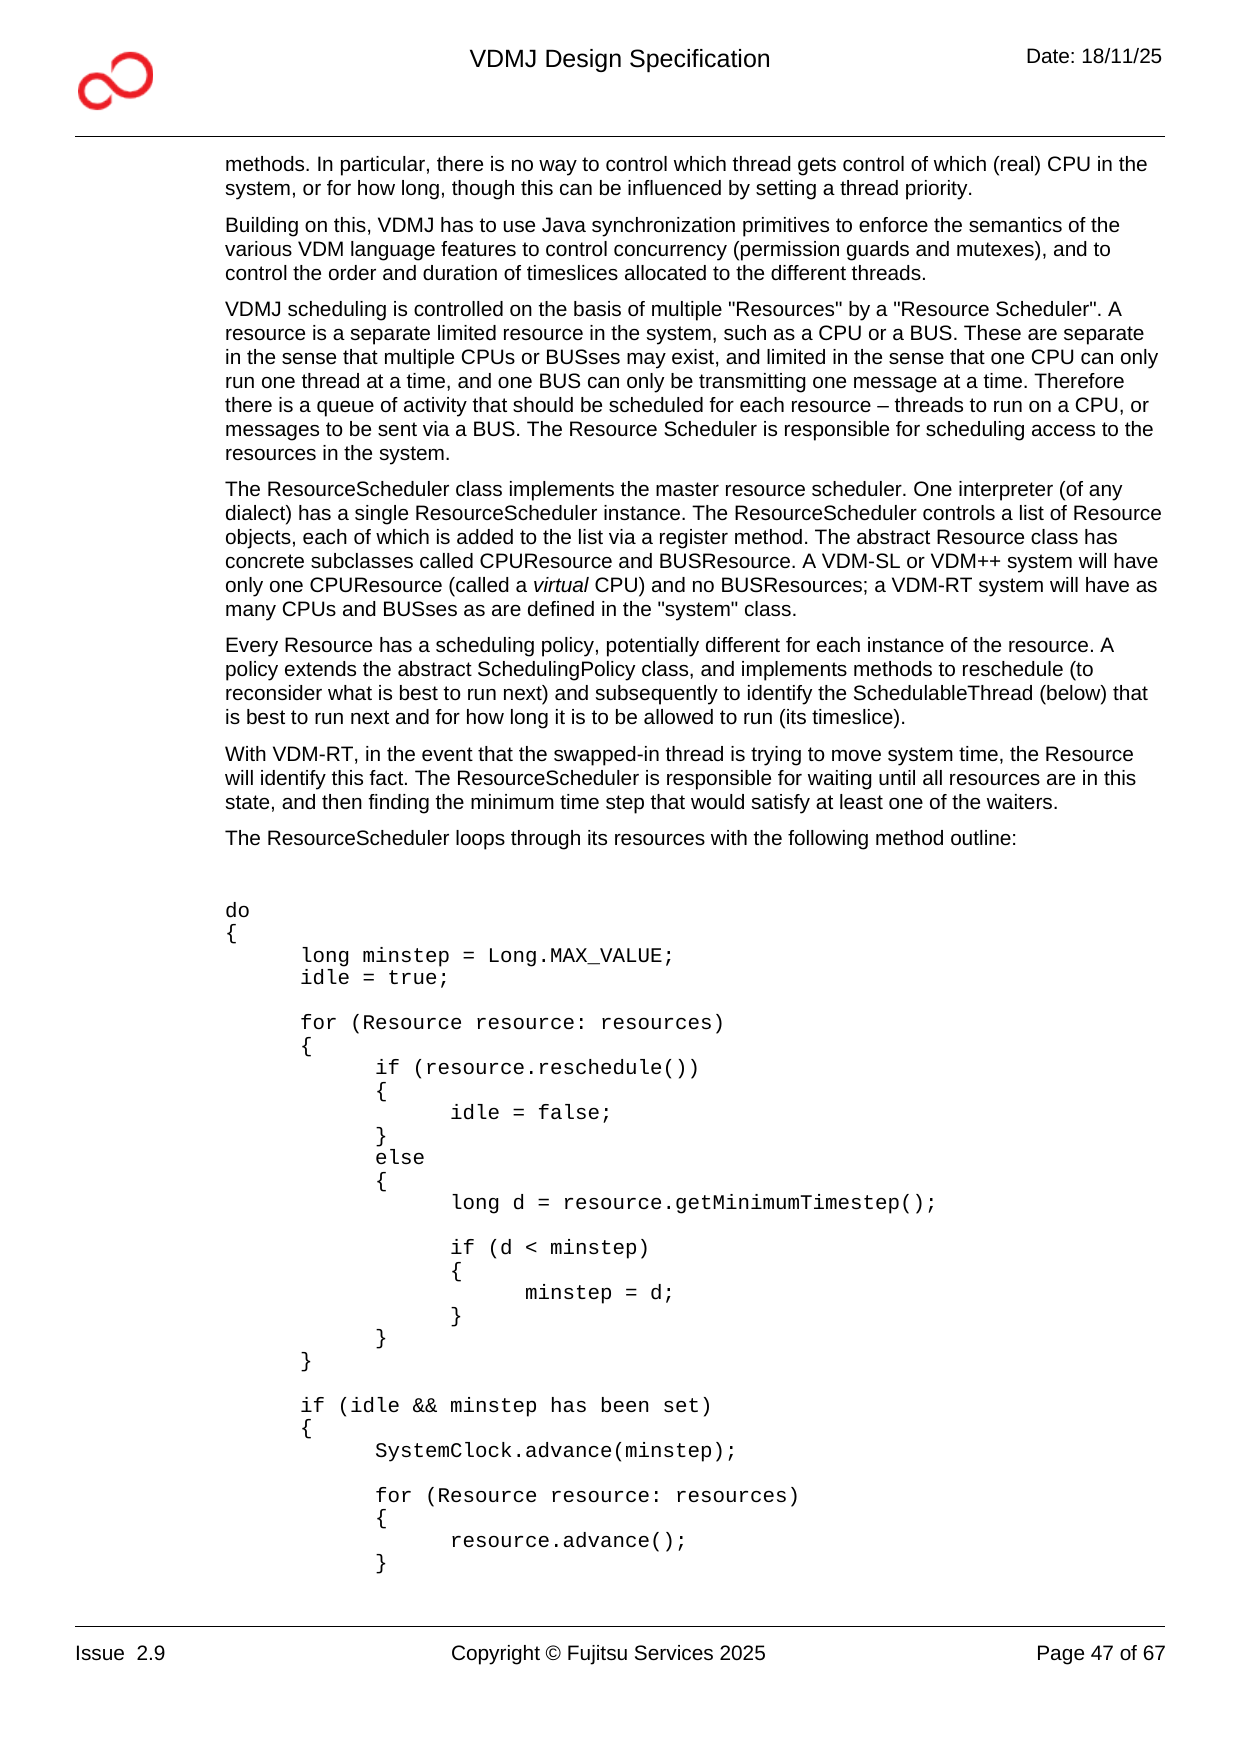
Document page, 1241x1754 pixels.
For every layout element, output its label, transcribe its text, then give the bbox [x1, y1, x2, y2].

text { [225, 1079, 1165, 1102]
text } [225, 1349, 1165, 1372]
text if (d < minstep) [225, 1237, 1165, 1259]
text minstep = d; [225, 1282, 1165, 1304]
text } [225, 1552, 1165, 1574]
picture [78, 44, 153, 120]
text The ResourceScheduler loops through its resources with the following method outline: [225, 826, 1165, 850]
text else [225, 1147, 1165, 1169]
text idle = true; [225, 967, 1165, 989]
text long minstep = Long.MAX_VALUE; [225, 944, 1165, 967]
text { [225, 1259, 1165, 1282]
text { [225, 1034, 1165, 1057]
text if (resource.reschedule()) [225, 1057, 1165, 1079]
text } [225, 1304, 1165, 1327]
text methods. In particular, there is no way to control which thread gets control of which (real) CPU in the system, or for how long, though this can be influenced by setting a thread priority. [225, 152, 1165, 200]
text { [225, 922, 1165, 944]
text } [225, 1327, 1165, 1349]
text idle = false; [225, 1102, 1165, 1124]
text for (Resource resource: resources) [225, 1012, 1165, 1034]
text { [225, 1169, 1165, 1192]
text VDMJ scheduling is controlled on the basis of multiple "Resources" by a "Resource Scheduler". A resource is a separate limited resource in the system, such as a CPU or a BUS. These are separate in the sense that multiple CPUs or BUSses may exist, and limited in the sense that one CPU can only run one thread at a time, and one BUS can only be transmitting one message at a time. Therefore there is a queue of activity that should be scheduled for each resource – threads to run on a CPU, or messages to be sent via a BUS. The Resource Scheduler is responsible for scheduling access to the resources in the system. [225, 297, 1165, 465]
text { [225, 1507, 1165, 1529]
text { [225, 1417, 1165, 1439]
text Building on this, VDMJ has to use Java synchronization primitives to enforce the semantics of the various VDM language features to control concurrency (permission guards and mutexes), and to control the order and duration of timeslices allocated to the different threads. [225, 213, 1165, 285]
text } [225, 1124, 1165, 1147]
text resource.advance(); [225, 1529, 1165, 1552]
text The ResourceScheduler class implements the master resource scheduler. One interpreter (of any dialect) has a single ResourceScheduler instance. The ResourceScheduler controls a list of Resource objects, each of which is added to the list via a register method. The abstract Resource class has concrete subclasses called CPUResource and BUSResource. A VDM-SL or VDM++ system will have only one CPUResource (called a virtual CPU) and no BUSResources; a VDM-RT system will have as many CPUs and BUSses as are defined in the "system" class. [225, 477, 1165, 621]
text long d = resource.getMinimumTimestep(); [225, 1192, 1165, 1214]
text for (Resource resource: resources) [225, 1484, 1165, 1507]
text do [225, 899, 1165, 922]
text Every Resource has a scheduling policy, potentially different for each instance of the resource. A policy extends the abstract SchedulingPolicy class, and implements methods to reschedule (to reconsider what is best to run next) and subsequently to identify the SchedulableThread (below) that is best to run next and for how long it is to be allowed to run (its timeslice). [225, 634, 1165, 729]
text SystemClock.advance(minstep); [225, 1439, 1165, 1462]
text if (idle && minstep has been set) [225, 1394, 1165, 1417]
text With VDM-RT, in the event that the swapped-in thread is trying to move system time, the Resource will identify this fact. The ResourceScheduler is responsible for waiting until all resources are in this state, and then finding the minimum time step that would satisfy at least one of the waiters. [225, 742, 1165, 814]
